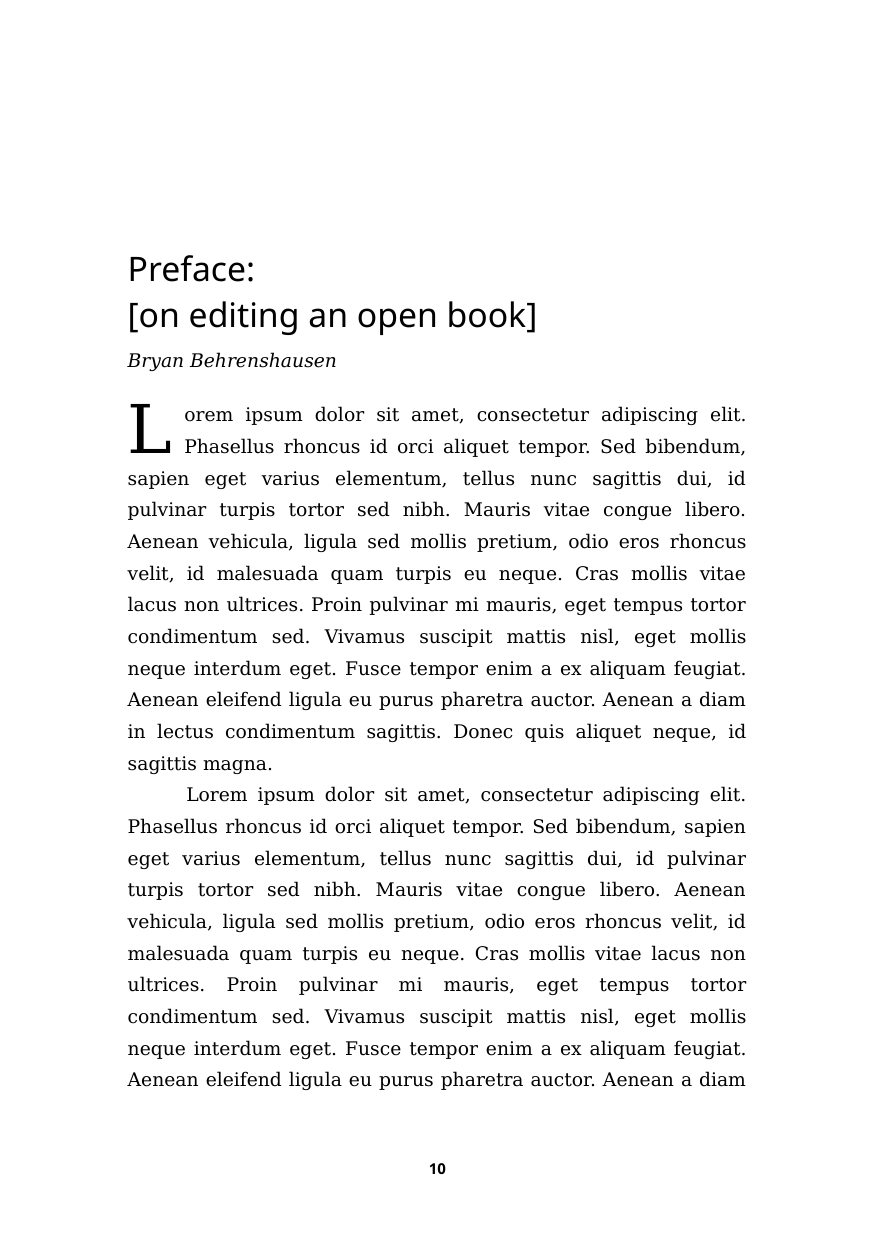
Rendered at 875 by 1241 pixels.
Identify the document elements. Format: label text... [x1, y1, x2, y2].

text Lorem ipsum dolor sit amet, consectetur adipiscing elit. Phasellus rhoncus id orci aliquet tempor. Sed bibendum, sapien eget varius elementum, tellus nunc sagittis dui, id pulvinar turpis tortor sed nibh. Mauris vitae congue libero. Aenean vehicula, ligula sed mollis pretium, odio eros rhoncus velit, id malesuada quam turpis eu neque. Cras mollis vitae lacus non ultrices. Proin pulvinar mi mauris, eget tempus tortor condimentum sed. Vivamus suscipit mattis nisl, eget mollis neque interdum eget. Fusce tempor enim a ex aliquam feugiat. Aenean eleifend ligula eu purus pharetra auctor. Aenean a diam in lectus condimentum sagittis. Donec quis aliquet neque, id sagittis magna. [127, 404, 747, 774]
text Lorem ipsum dolor sit amet, consectetur adipiscing elit. Phasellus rhoncus id orci aliquet tempor. Sed bibendum, sapien eget varius elementum, tellus nunc sagittis dui, id pulvinar turpis tortor sed nibh. Mauris vitae congue libero. Aenean vehicula, ligula sed mollis pretium, odio eros rhoncus velit, id malesuada quam turpis eu neque. Cras mollis vitae lacus non ultrices. Proin pulvinar mi mauris, eget tempus tortor condimentum sed. Vivamus suscipit mattis nisl, eget mollis neque interdum eget. Fusce tempor enim a ex aliquam feugiat. Aenean eleifend ligula eu purus pharetra auctor. Aenean a diam [127, 784, 747, 1091]
subtitle Preface: [on editing an open book] [127, 246, 747, 338]
text Bryan Behrenshausen [127, 350, 747, 372]
